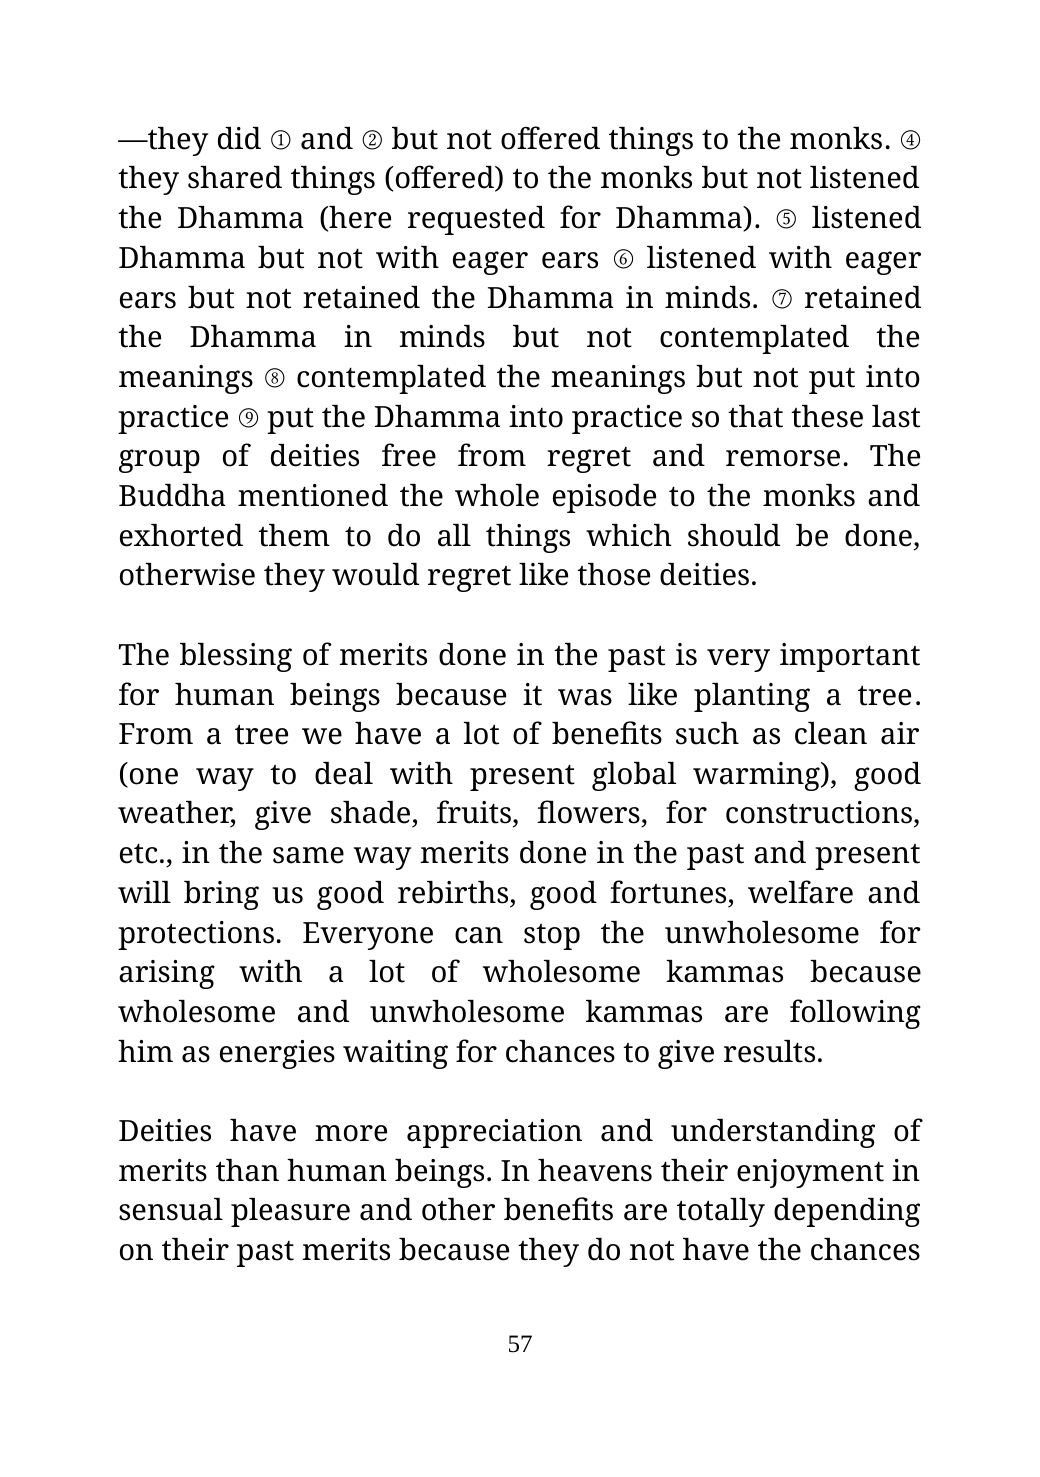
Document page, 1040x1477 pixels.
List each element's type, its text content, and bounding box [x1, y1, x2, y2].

text The blessing of merits done in the past is very important for human beings because it was like planting a tree. From a tree we have a lot of benefits such as clean air (one way to deal with present global warming), good weather, give shade, fruits, flowers, for constructions, etc., in the same way merits done in the past and present will bring us good rebirths, good fortunes, welfare and protections. Everyone can stop the unwholesome for arising with a lot of wholesome kammas because wholesome and unwholesome kammas are following him as energies waiting for chances to give results. [118, 634, 922, 1071]
text —they did ① and ② but not offered things to the monks. ④ they shared things (offered) to the monks but not listened the Dhamma (here requested for Dhamma). ⑤ listened Dhamma but not with eager ears ⑥ listened with eager ears but not retained the Dhamma in minds. ⑦ retained the Dhamma in minds but not contemplated the meanings ⑧ contemplated the meanings but not put into practice ⑨ put the Dhamma into practice so that these last group of deities free from regret and remorse. The Buddha mentioned the whole episode to the monks and exhorted them to do all things which should be done, otherwise they would regret like those deities. [118, 118, 922, 594]
text Deities have more appreciation and understanding of merits than human beings. In heavens their enjoyment in sensual pleasure and other benefits are totally depending on their past merits because they do not have the chances [118, 1110, 922, 1269]
